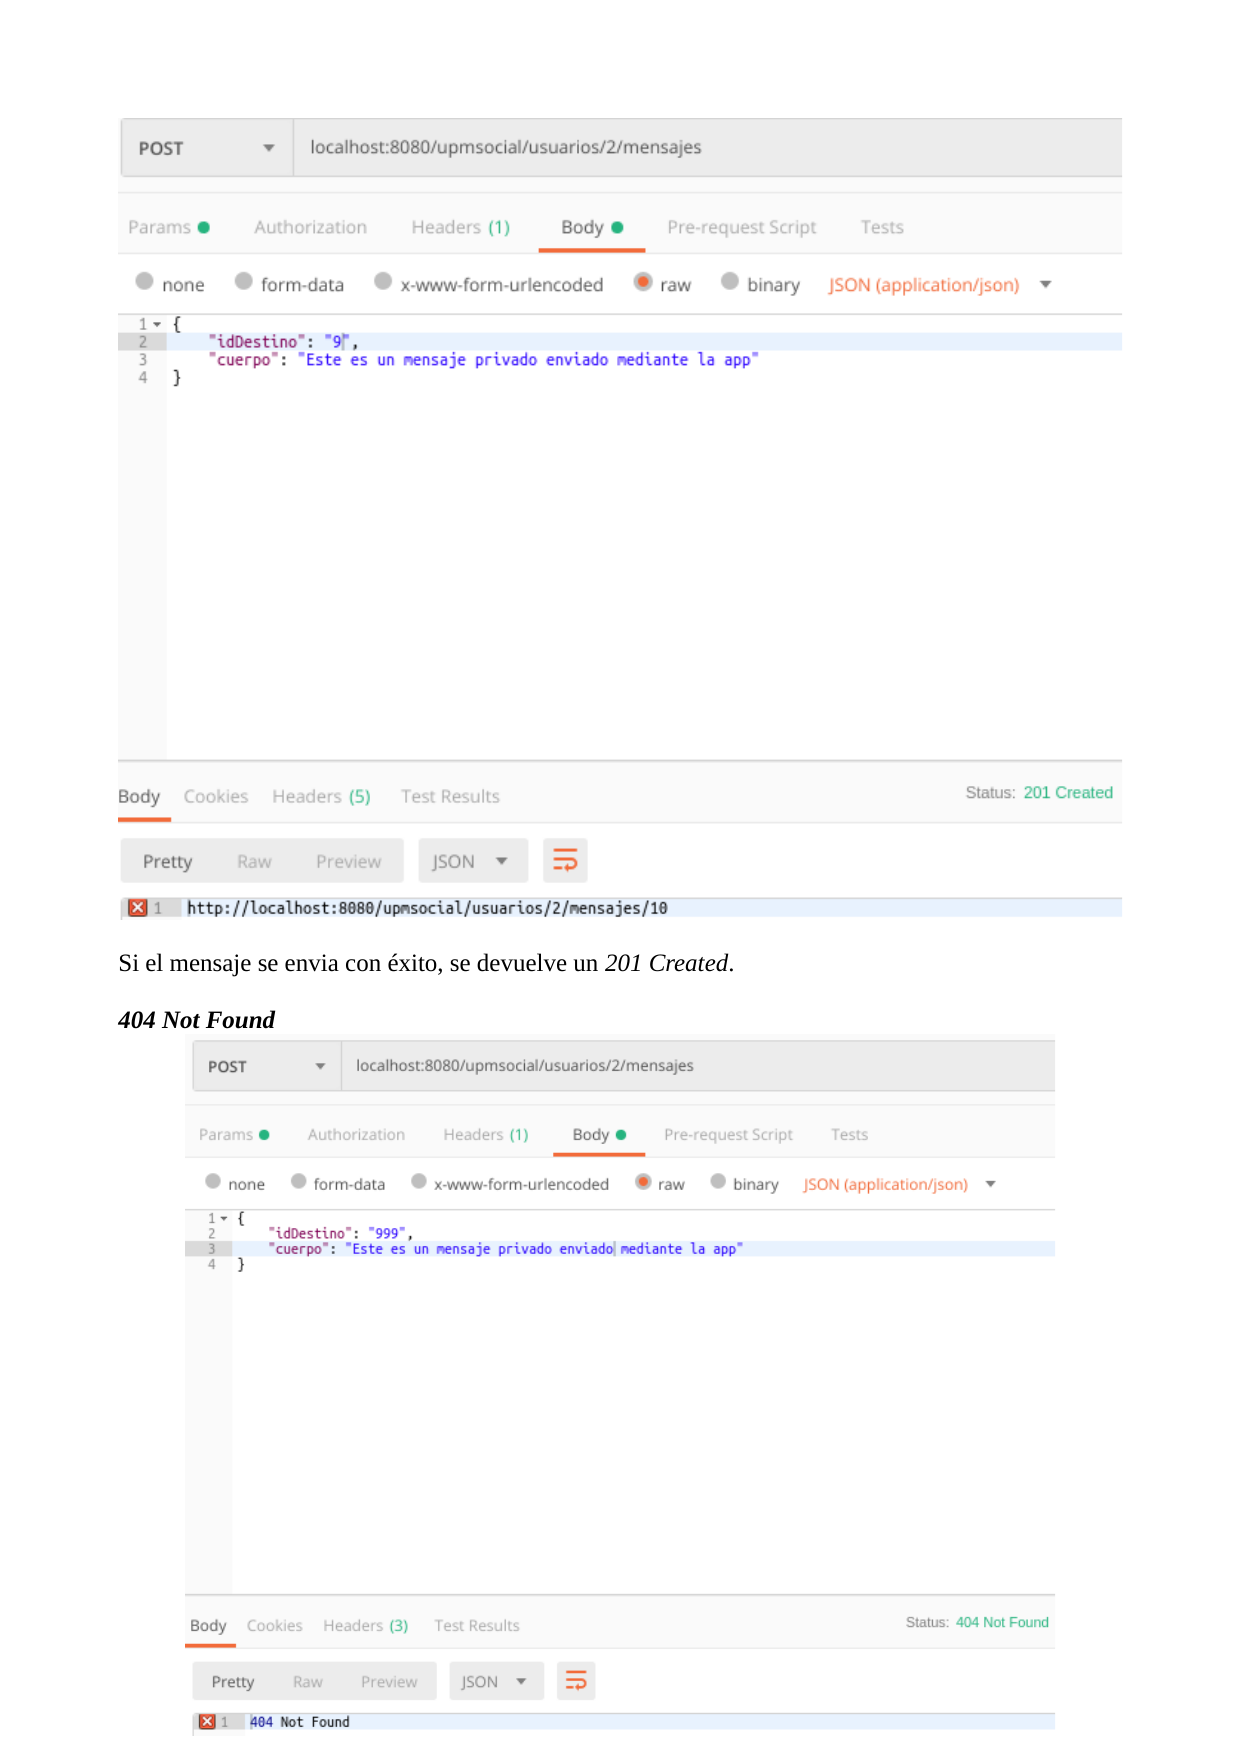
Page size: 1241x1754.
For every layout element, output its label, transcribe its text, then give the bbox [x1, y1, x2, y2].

text 404 Not Found [118, 1006, 1122, 1034]
text Si el mensaje se envia con éxito, se devuelve un 201 Created. [118, 948, 1122, 977]
picture [185, 1034, 1055, 1736]
picture [118, 118, 1123, 920]
